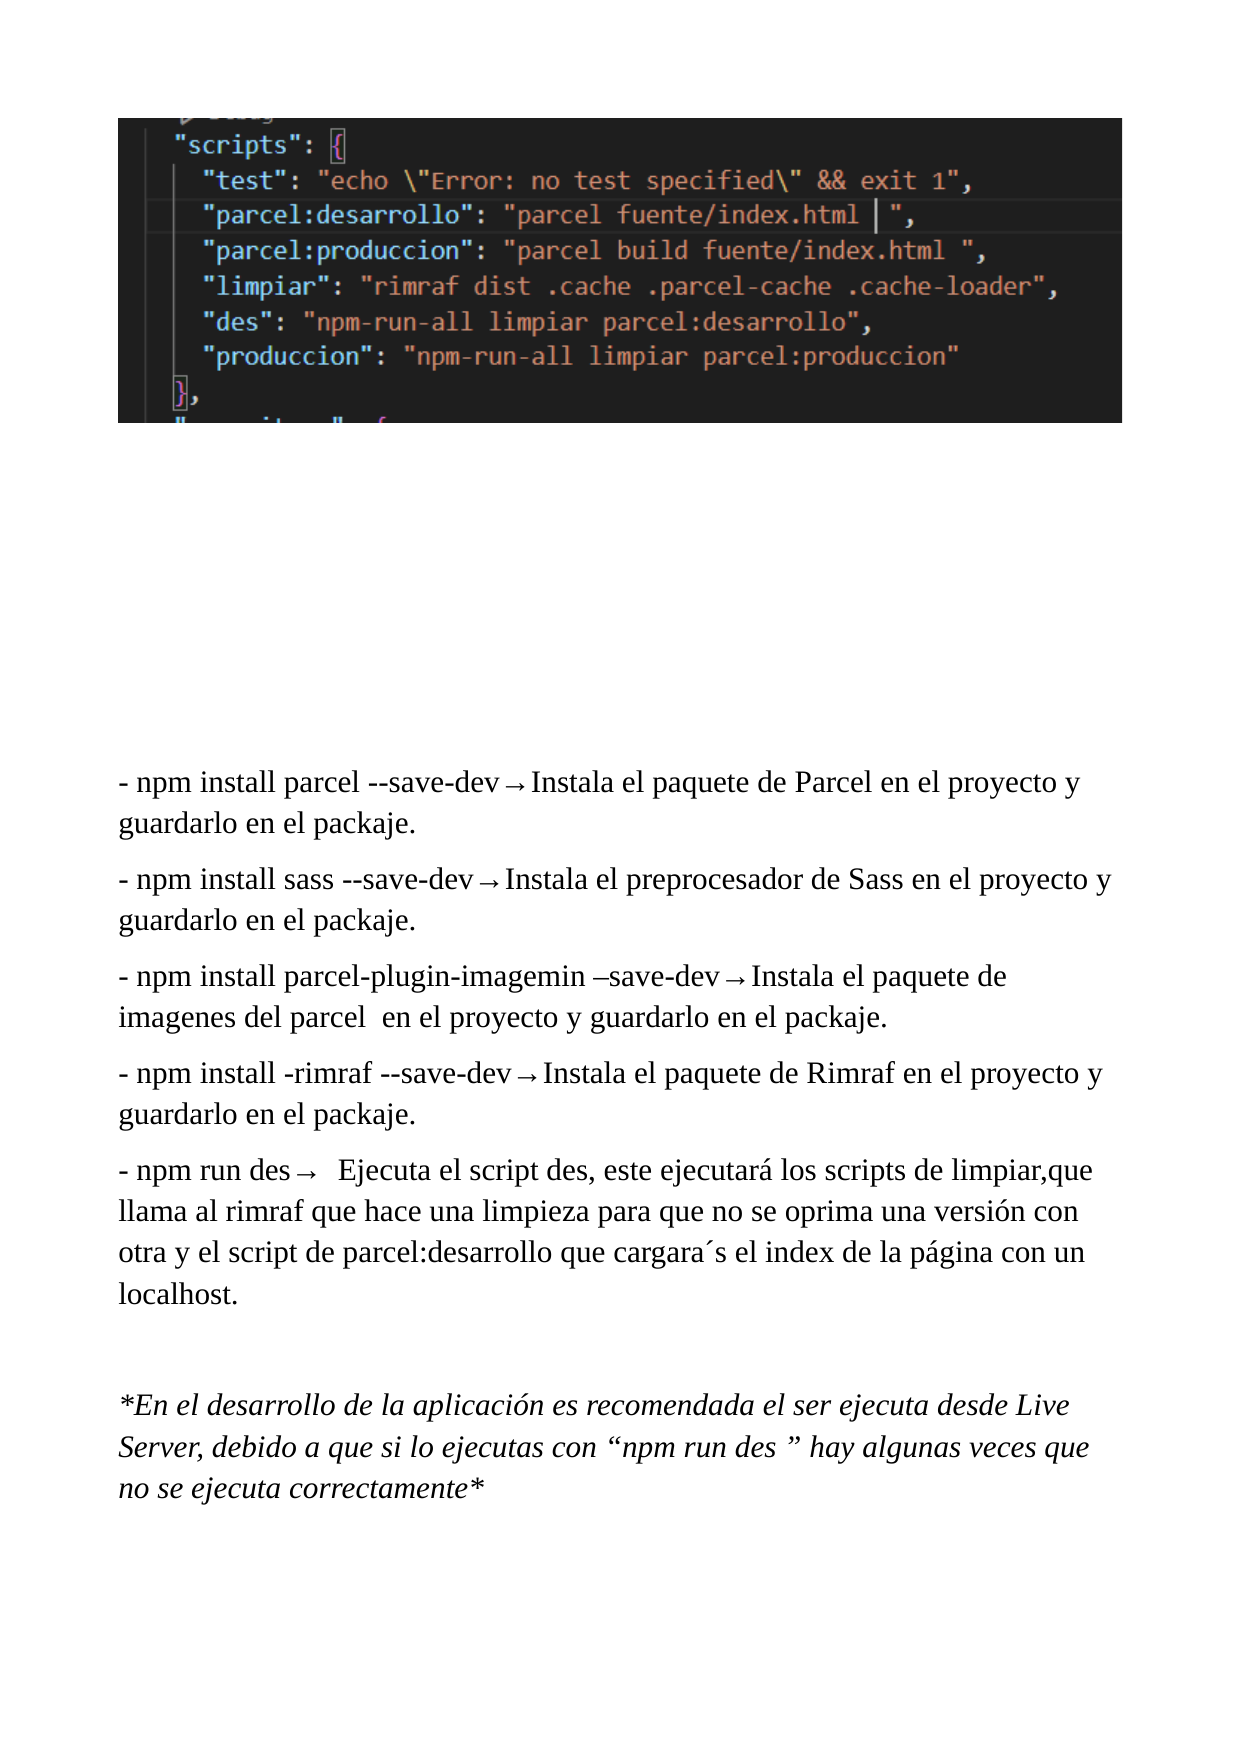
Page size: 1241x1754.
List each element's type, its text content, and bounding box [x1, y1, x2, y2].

text - npm install parcel --save-dev→Instala el paquete de Parcel en el proyecto y guardarlo en el packaje. [118, 763, 1122, 840]
text - npm install parcel-plugin-imagemin –save-dev→Instala el paquete de imagenes del parcel en el proyecto y guardarlo en el packaje. [118, 957, 1122, 1034]
text - npm install -rimraf --save-dev→Instala el paquete de Rimraf en el proyecto y guardarlo en el packaje. [118, 1054, 1122, 1131]
picture [118, 118, 1123, 423]
text - npm run des→ Ejecuta el script des, este ejecutará los scripts de limpiar,que llama al rimraf que hace una limpieza para que no se oprima una versión con otra y el script de parcel:desarrollo que cargara´s el index de la página con un localhost. [118, 1151, 1122, 1311]
text - npm install sass --save-dev→Instala el preprocesador de Sass en el proyecto y guardarlo en el packaje. [118, 860, 1122, 937]
text *En el desarrollo de la aplicación es recomendada el ser ejecuta desde Live Server, debido a que si lo ejecutas con “npm run des ” hay algunas veces que no se ejecuta correctamente* [118, 1387, 1122, 1505]
